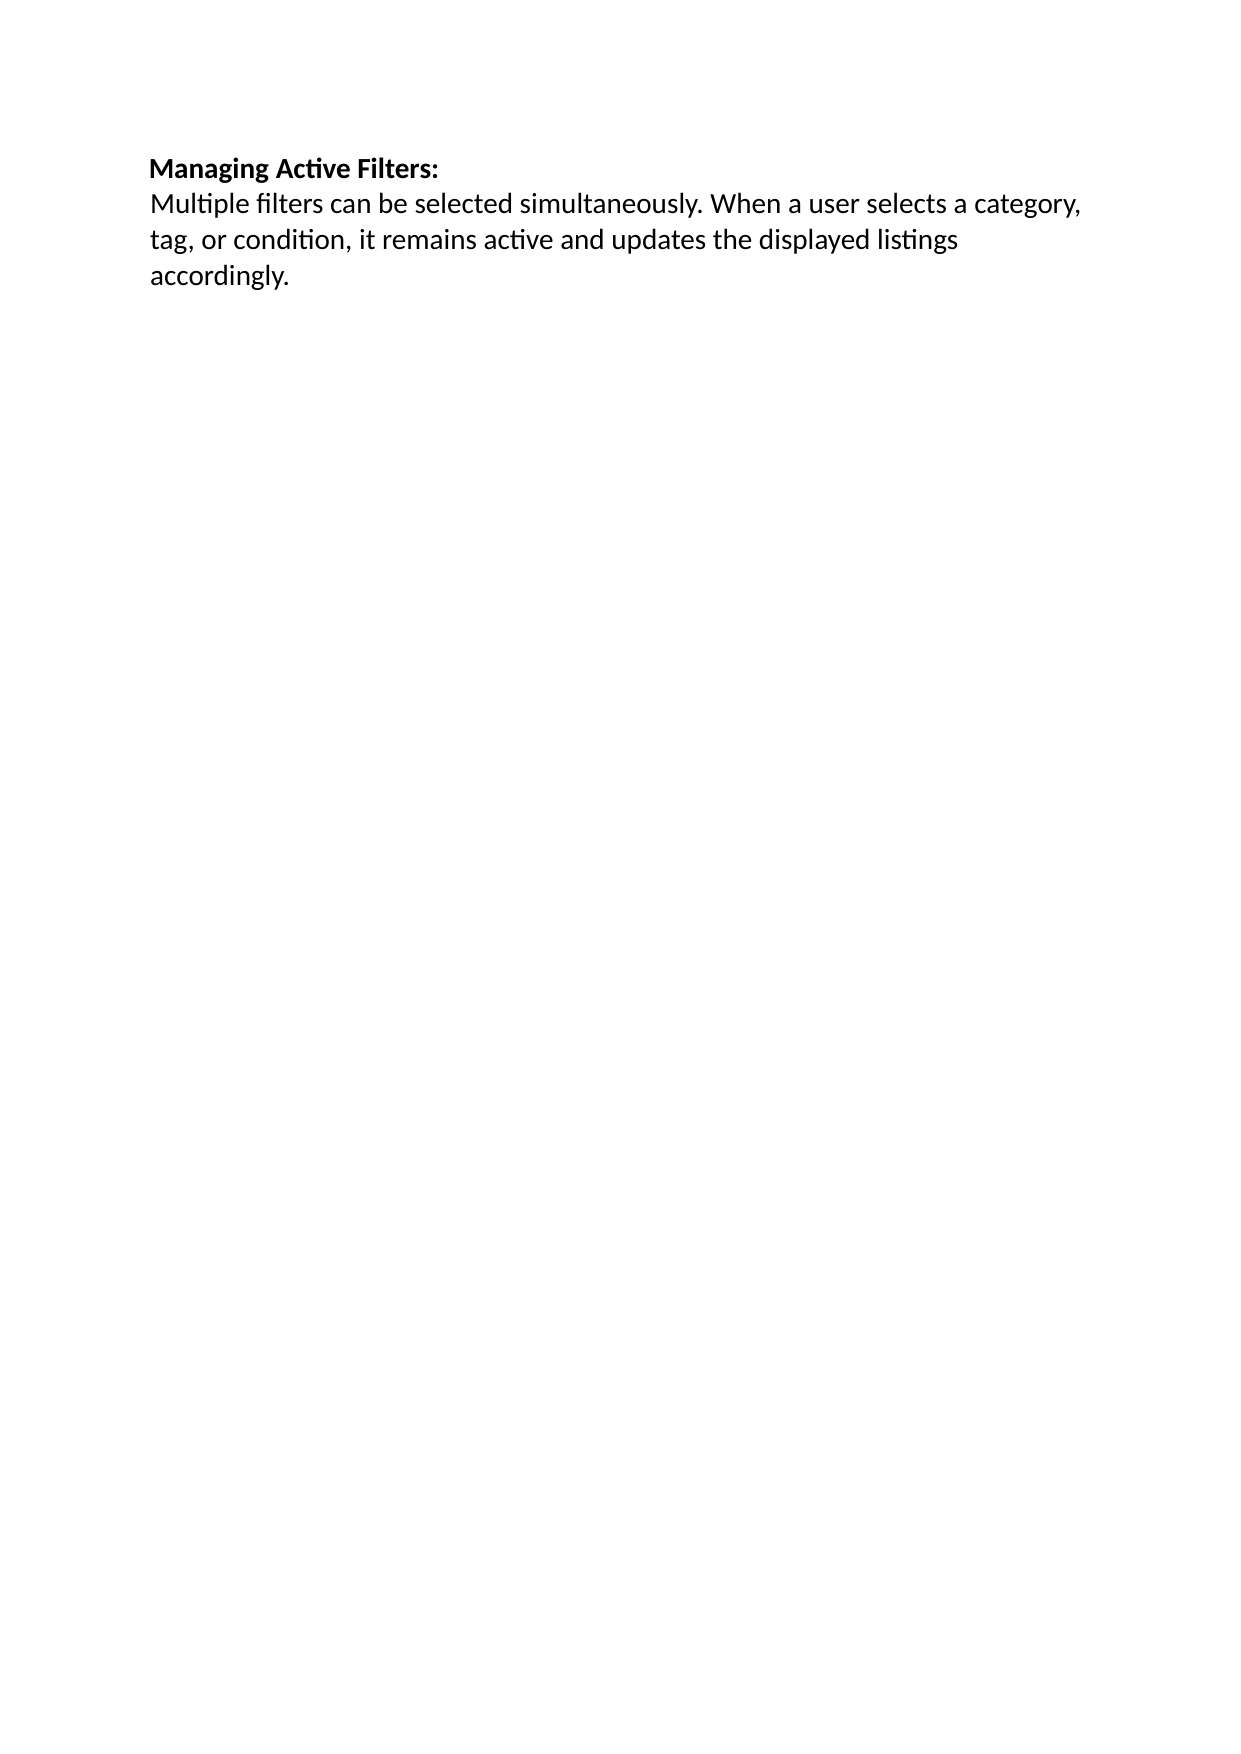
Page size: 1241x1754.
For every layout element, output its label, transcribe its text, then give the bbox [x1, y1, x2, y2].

text Multiple filters can be selected simultaneously. When a user selects a category, tag, or condition, it remains active and updates the displayed listings accordingly. [150, 186, 1091, 292]
text Managing Active Filters: [148, 150, 1091, 186]
